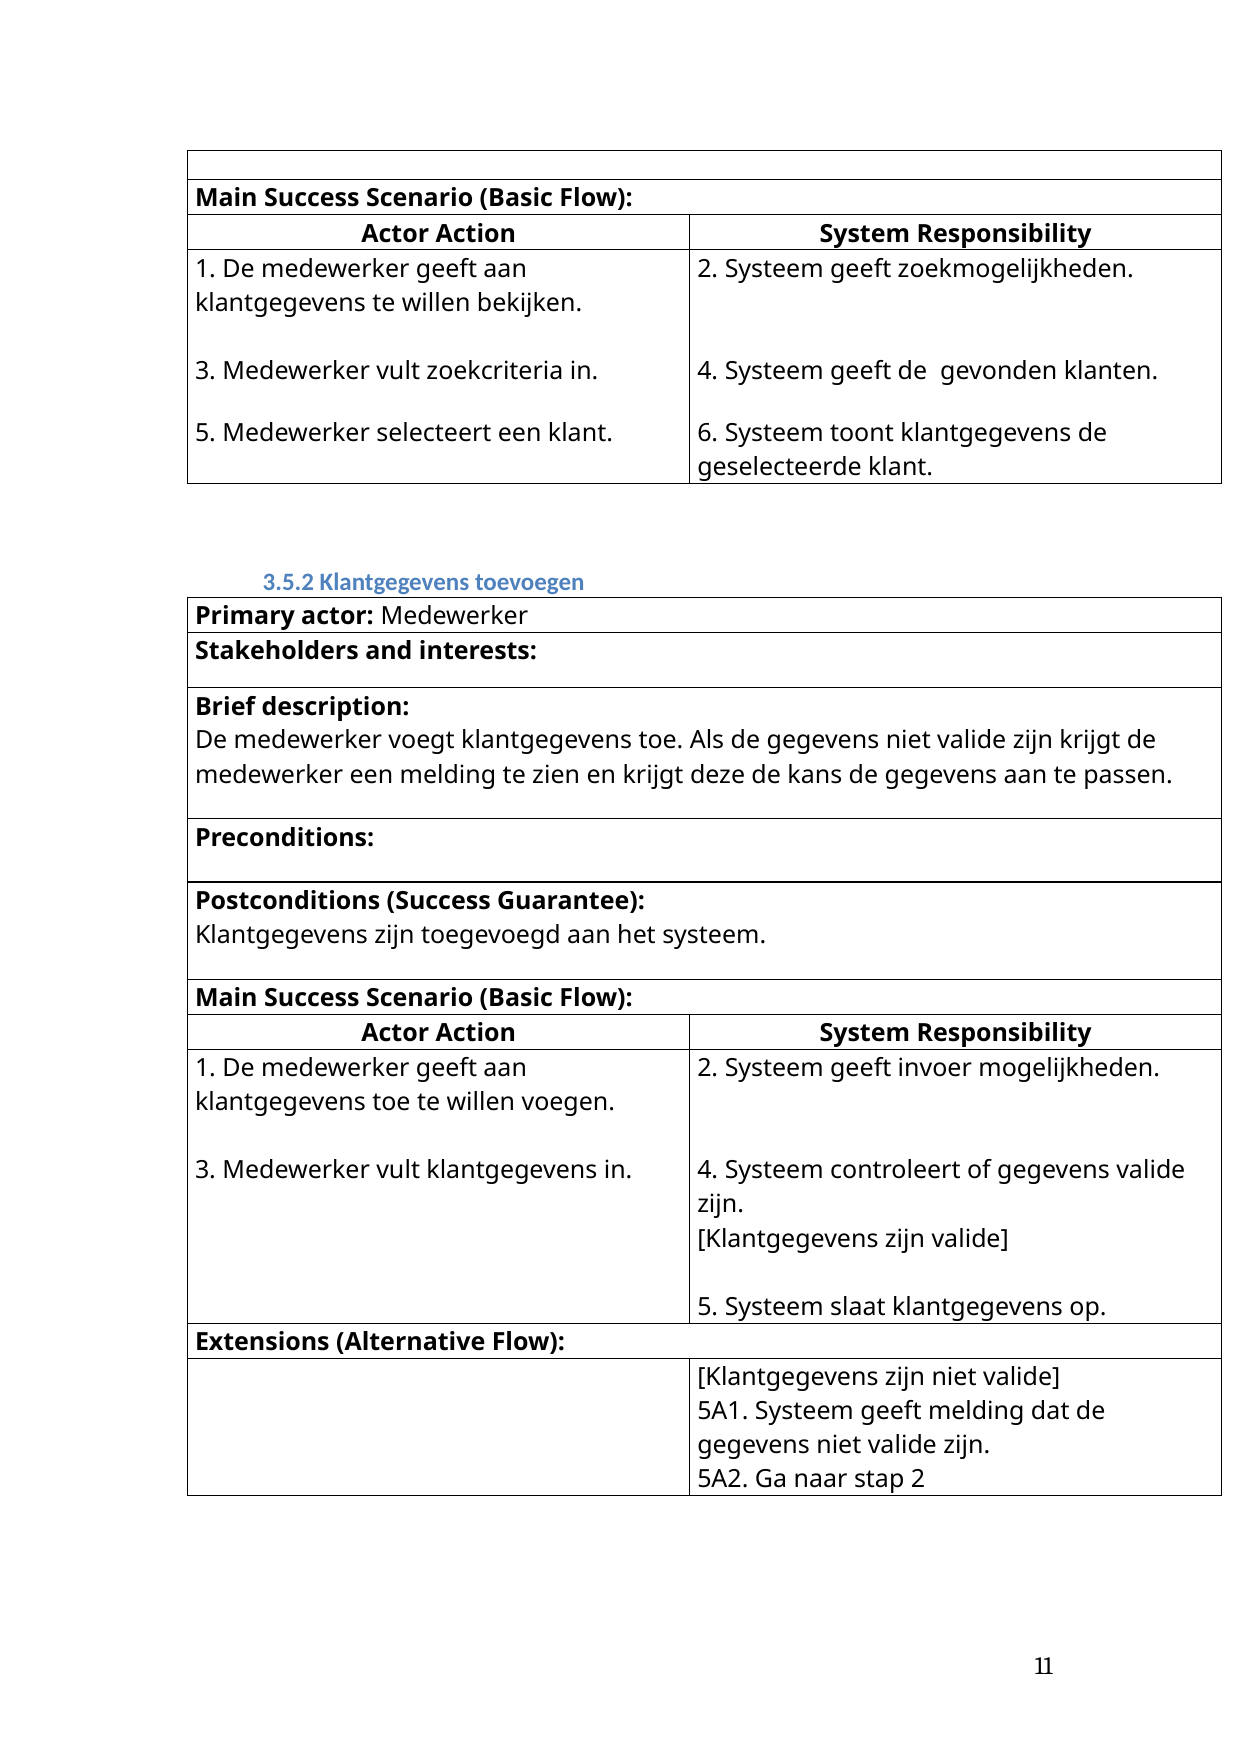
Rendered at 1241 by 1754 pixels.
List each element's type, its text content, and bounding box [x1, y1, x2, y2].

table_cell Extensions (Alternative Flow): [188, 1324, 1221, 1357]
table_cell Preconditions: [188, 819, 1221, 881]
table_cell Brief description: De medewerker voegt klantgegevens toe. Als de gegevens niet valide zijn krijgt de medewerker een melding te zien en krijgt deze de kans de gegevens aan te passen. [188, 688, 1221, 818]
table_cell 2. Systeem geeft invoer mogelijkheden. 4. Systeem controleert of gegevens valide zijn. [Klantgegevens zijn valide] 5. Systeem slaat klantgegevens op. [690, 1050, 1221, 1322]
table_cell Actor Action [188, 215, 689, 249]
table_cell Actor Action [188, 1015, 689, 1049]
table_cell System Responsibility [690, 215, 1221, 249]
table_cell [Klantgegevens zijn niet valide] 5A1. Systeem geeft melding dat de gegevens niet valide zijn. 5A2. Ga naar stap 2 [690, 1359, 1221, 1495]
table_cell Stakeholders and interests: [188, 633, 1221, 687]
table_cell Postconditions (Success Guarantee): Klantgegevens zijn toegevoegd aan het systeem. [188, 883, 1221, 979]
table_cell 1. De medewerker geeft aan klantgegevens te willen bekijken. 3. Medewerker vult zoekcriteria in. 5. Medewerker selecteert een klant. [188, 250, 689, 483]
table_cell 2. Systeem geeft zoekmogelijkheden. 4. Systeem geeft de gevonden klanten. 6. Systeem toont klantgegevens de geselecteerde klant. [690, 250, 1221, 483]
table_cell 1. De medewerker geeft aan klantgegevens toe te willen voegen. 3. Medewerker vult klantgegevens in. [188, 1050, 689, 1322]
table_cell Main Success Scenario (Basic Flow): [188, 180, 1221, 214]
table_cell Main Success Scenario (Basic Flow): [188, 980, 1221, 1014]
table_cell [188, 151, 1221, 179]
table_cell System Responsibility [690, 1015, 1221, 1049]
table_header Primary actor: Medewerker [188, 598, 1221, 632]
table_cell [188, 1359, 689, 1495]
subtitle 3.5.2 Klantgegevens toevoegen [262, 566, 1053, 597]
